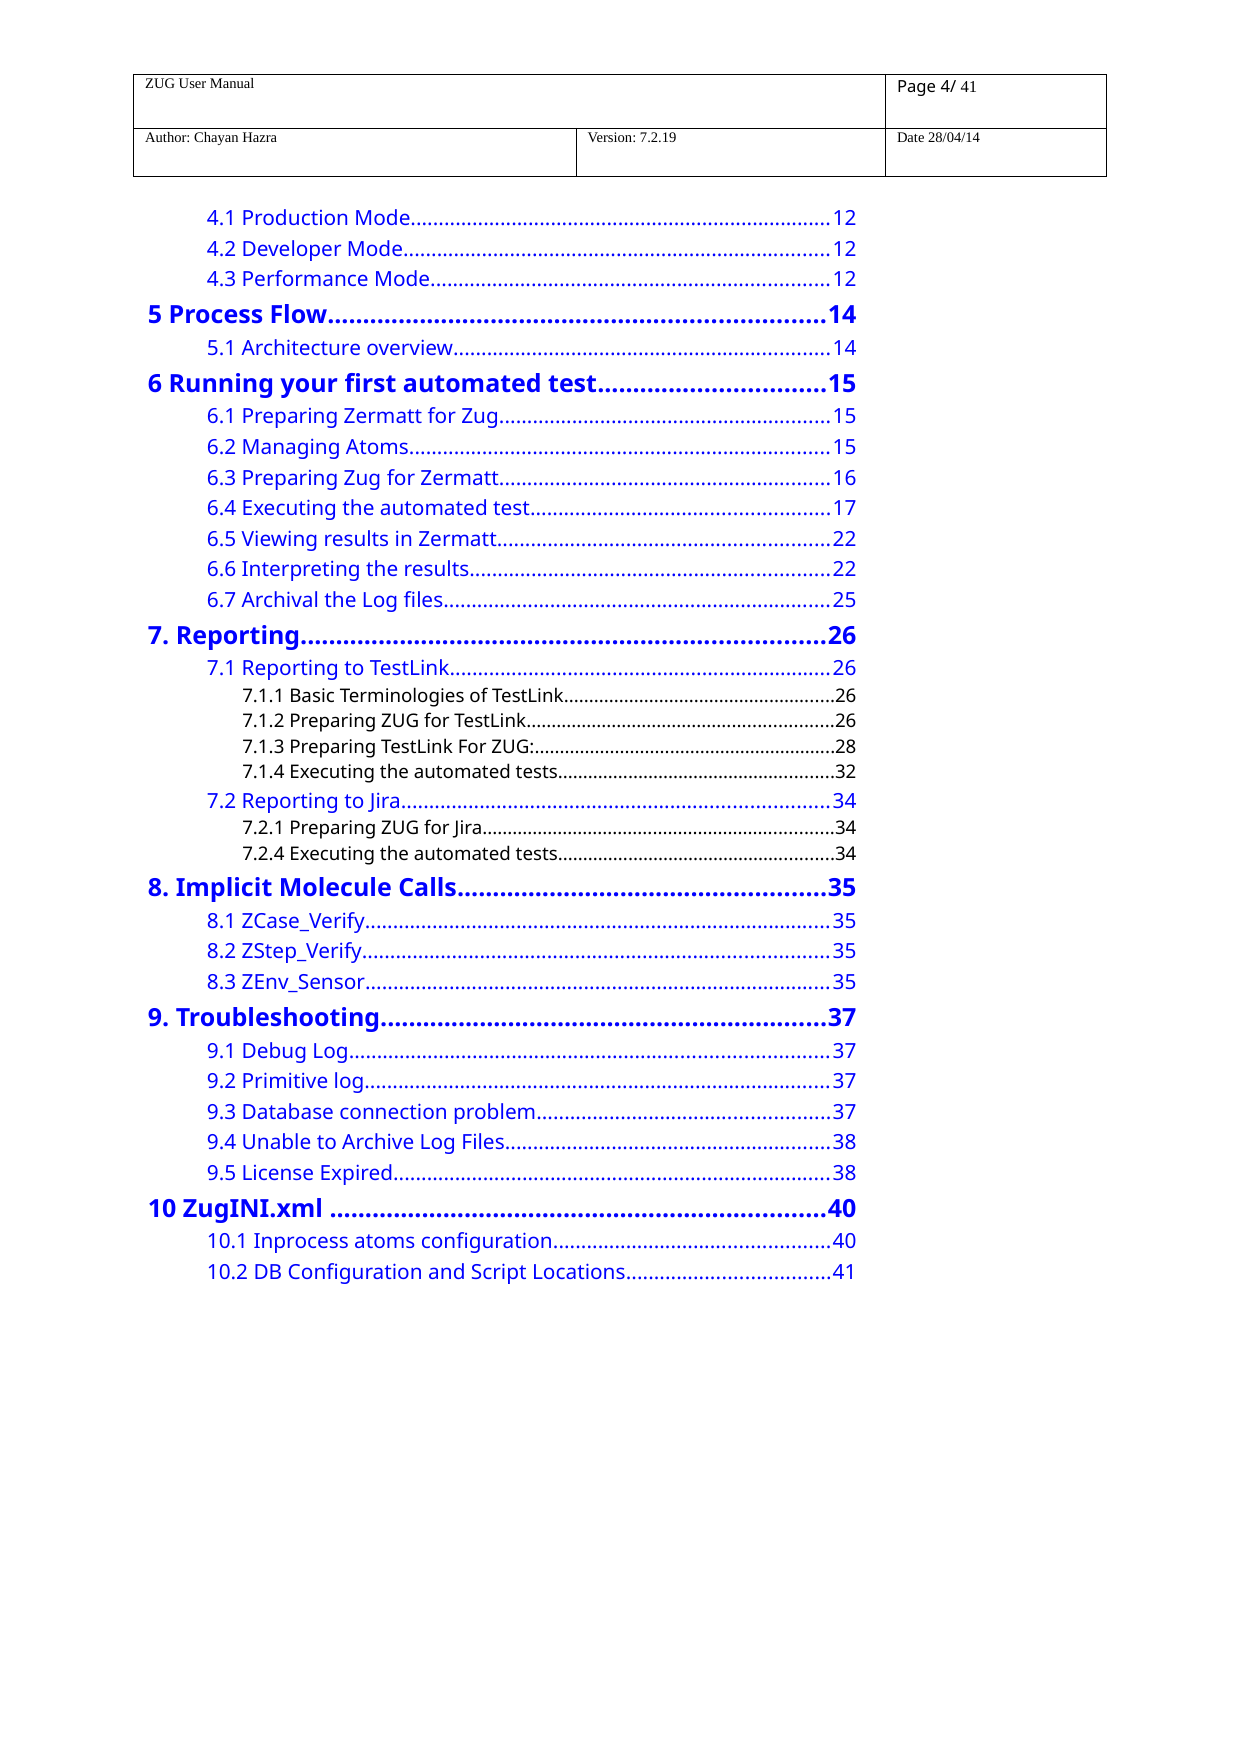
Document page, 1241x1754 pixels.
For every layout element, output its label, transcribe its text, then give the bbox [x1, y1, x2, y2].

subtitle 7.1.2 Preparing ZUG for TestLink 26 [242, 707, 856, 733]
subtitle 8.1 ZCase_Verify 35 [207, 906, 856, 934]
subtitle 9.2 Primitive log 37 [207, 1066, 856, 1095]
subtitle 9.4 Unable to Archive Log Files 38 [207, 1127, 856, 1156]
subtitle 9.1 Debug Log 37 [207, 1036, 856, 1064]
subtitle 7.2.1 Preparing ZUG for Jira 34 [242, 814, 856, 840]
subtitle 7.2 Reporting to Jira 34 [207, 786, 856, 814]
subtitle 7.1.1 Basic Terminologies of TestLink 26 [242, 682, 856, 707]
text 10 ZugINI.xml 40 [148, 1190, 856, 1224]
text 7. Reporting 26 [148, 617, 856, 651]
subtitle 6.2 Managing Atoms 15 [207, 432, 856, 461]
subtitle 6.4 Executing the automated test 17 [207, 493, 856, 522]
subtitle 8.3 ZEnv_Sensor 35 [207, 967, 856, 995]
subtitle 4.2 Developer Mode 12 [207, 234, 856, 262]
subtitle 6.5 Viewing results in Zermatt 22 [207, 524, 856, 552]
text 8. Implicit Molecule Calls 35 [148, 870, 856, 904]
text 9. Troubleshooting 37 [148, 999, 856, 1034]
subtitle 8.2 ZStep_Verify 35 [207, 936, 856, 965]
text 6 Running your first automated test 15 [148, 366, 856, 399]
subtitle 7.1.4 Executing the automated tests 32 [242, 758, 856, 784]
subtitle 7.2.4 Executing the automated tests 34 [242, 840, 856, 866]
subtitle 6.6 Interpreting the results 22 [207, 554, 856, 583]
subtitle 6.3 Preparing Zug for Zermatt 16 [207, 463, 856, 491]
subtitle 4.3 Performance Mode 12 [207, 264, 856, 293]
subtitle 4.1 Production Mode 12 [207, 203, 856, 232]
subtitle 9.5 License Expired 38 [207, 1158, 856, 1186]
subtitle 6.1 Preparing Zermatt for Zug 15 [207, 402, 856, 430]
subtitle 7.1 Reporting to TestLink 26 [207, 653, 856, 682]
subtitle 10.2 DB Configuration and Script Locations 41 [207, 1257, 856, 1286]
subtitle 9.3 Database connection problem 37 [207, 1097, 856, 1125]
subtitle 6.7 Archival the Log files 25 [207, 585, 856, 613]
text 5 Process Flow 14 [148, 297, 856, 331]
subtitle 7.1.3 Preparing TestLink For ZUG: 28 [242, 733, 856, 758]
subtitle 10.1 Inprocess atoms configuration 40 [207, 1227, 856, 1255]
subtitle 5.1 Architecture overview 14 [207, 333, 856, 361]
